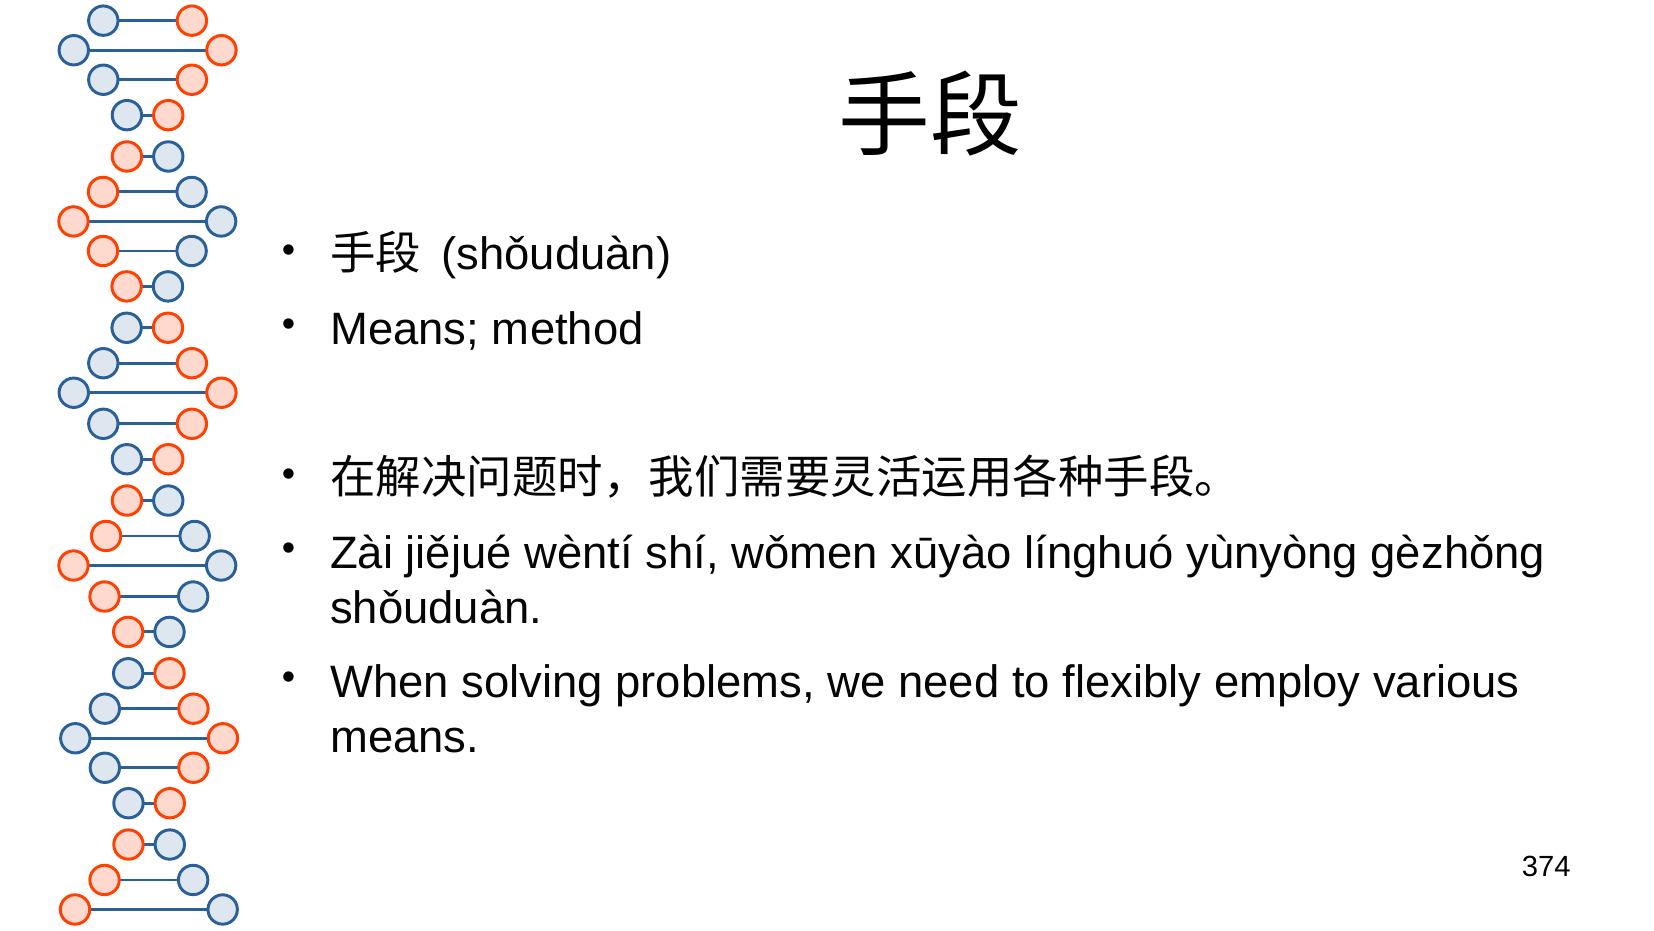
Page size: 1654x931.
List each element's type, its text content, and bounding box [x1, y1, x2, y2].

title 手段 [265, 35, 1595, 189]
list 手段 (shǒuduàn) Means; method 在解决问题时，我们需要灵活运用各种手段。 Zài jiějué wèntí shí, wǒmen xūyào línghuó yùnyòng gèzhǒng shǒuduàn. When solving problems, we need to flexibly employ various means. [265, 224, 1595, 764]
